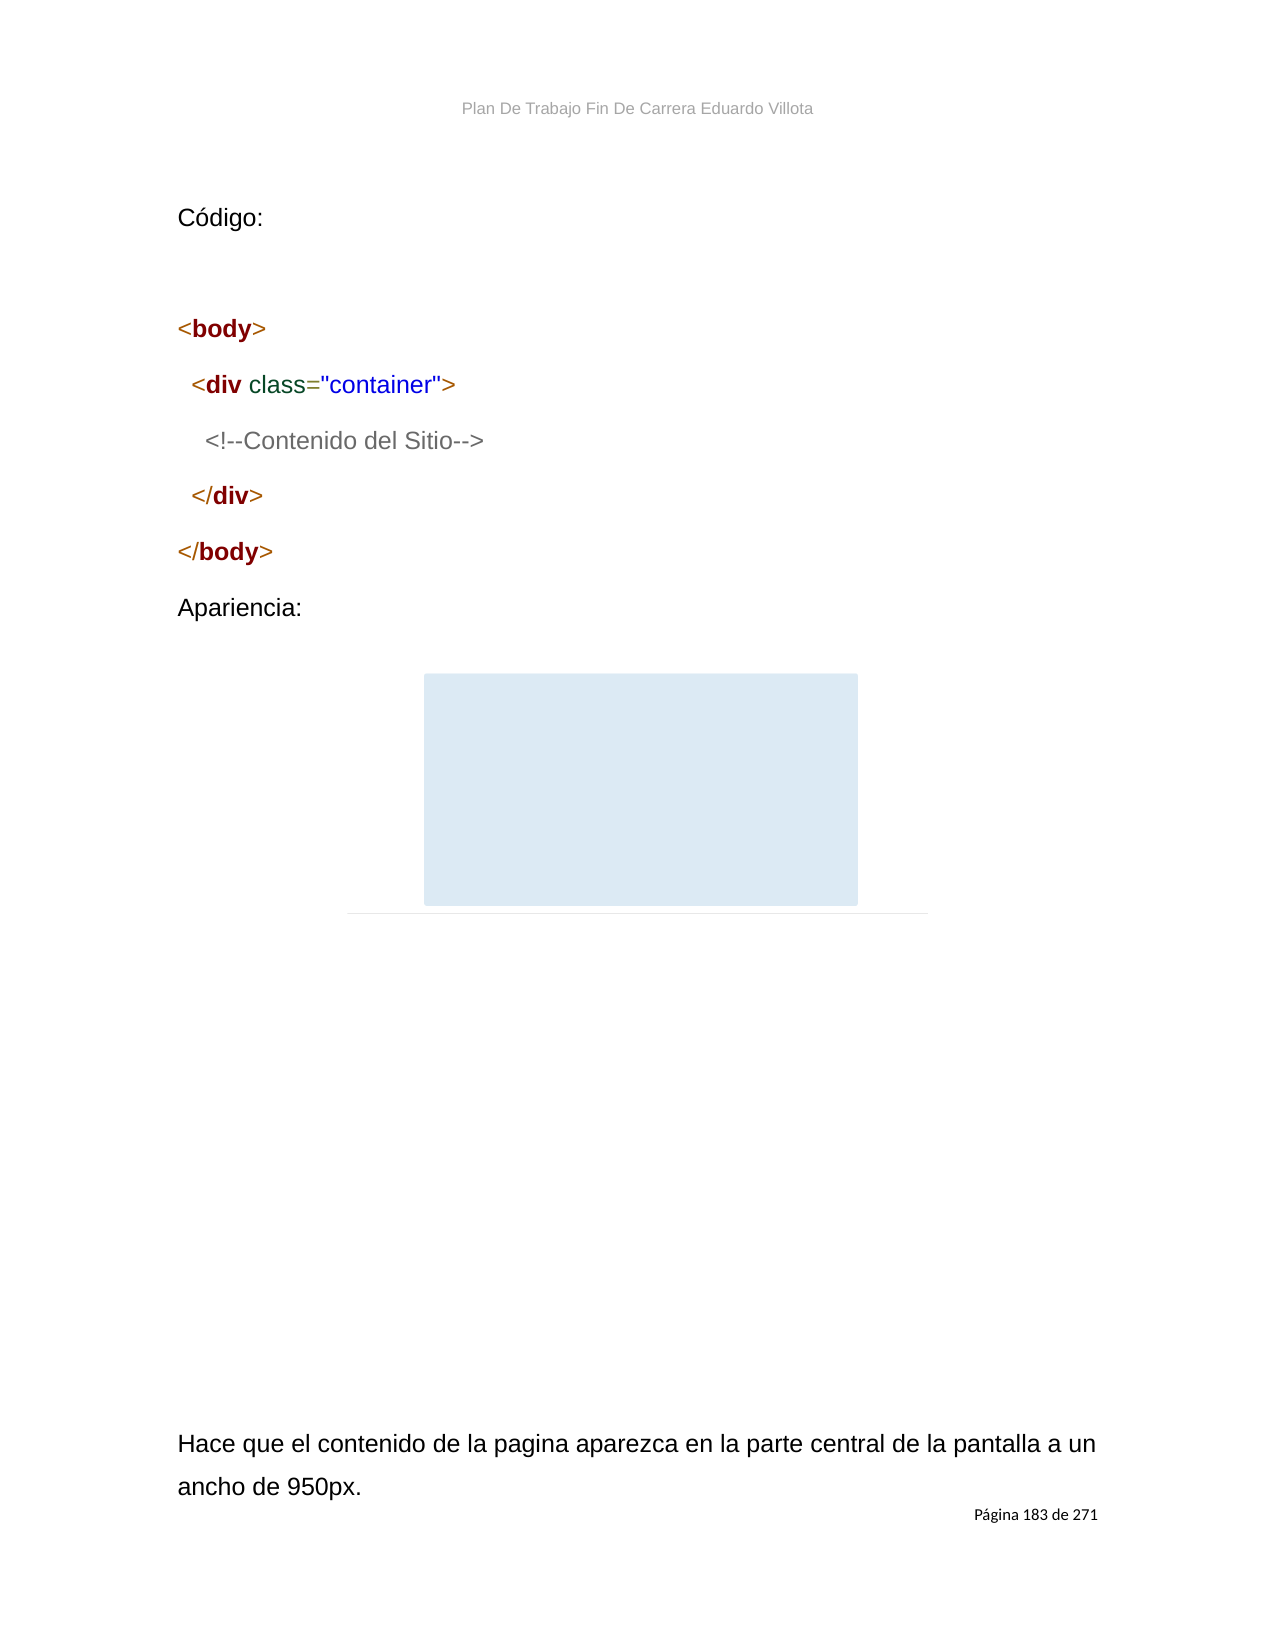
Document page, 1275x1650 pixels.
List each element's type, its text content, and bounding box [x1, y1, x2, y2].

text <!--Contenido del Sitio--> [177, 426, 1098, 454]
text Hace que el contenido de la pagina aparezca en la parte central de la pantalla a un ancho de 950px. [177, 1429, 1098, 1501]
text <body> [177, 314, 1098, 343]
text <div class="container"> [177, 370, 1098, 399]
text </body> [177, 537, 1098, 566]
text Código: [177, 203, 1098, 232]
text Apariencia: [177, 593, 1098, 621]
picture [347, 667, 928, 914]
text </div> [177, 481, 1098, 510]
